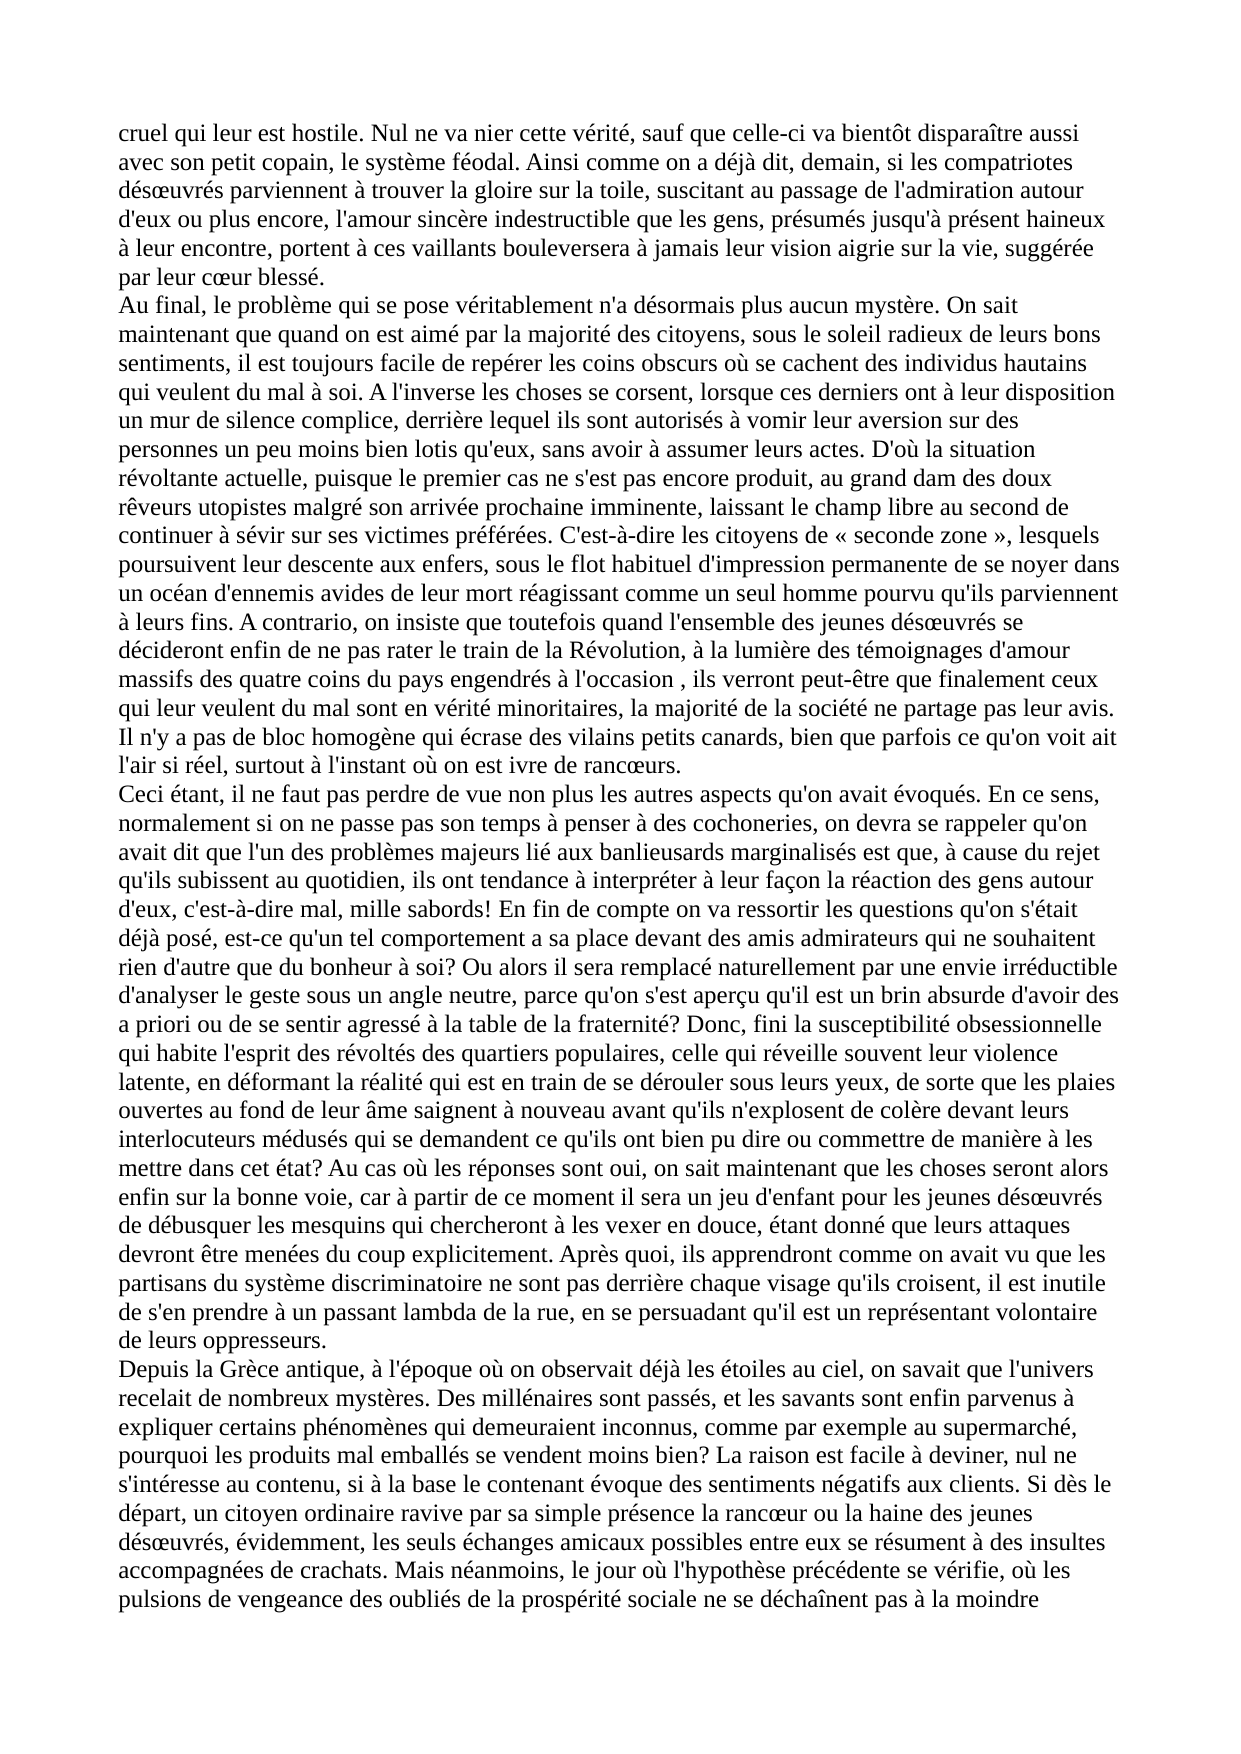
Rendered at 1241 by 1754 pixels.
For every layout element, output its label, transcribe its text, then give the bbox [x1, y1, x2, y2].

text cruel qui leur est hostile. Nul ne va nier cette vérité, sauf que celle-ci va bientôt disparaître aussi avec son petit copain, le système féodal. Ainsi comme on a déjà dit, demain, si les compatriotes désœuvrés parviennent à trouver la gloire sur la toile, suscitant au passage de l'admiration autour d'eux ou plus encore, l'amour sincère indestructible que les gens, présumés jusqu'à présent haineux à leur encontre, portent à ces vaillants bouleversera à jamais leur vision aigrie sur la vie, suggérée par leur cœur blessé. [118, 118, 1122, 291]
text Depuis la Grèce antique, à l'époque où on observait déjà les étoiles au ciel, on savait que l'univers recelait de nombreux mystères. Des millénaires sont passés, et les savants sont enfin parvenus à expliquer certains phénomènes qui demeuraient inconnus, comme par exemple au supermarché, pourquoi les produits mal emballés se vendent moins bien? La raison est facile à deviner, nul ne s'intéresse au contenu, si à la base le contenant évoque des sentiments négatifs aux clients. Si dès le départ, un citoyen ordinaire ravive par sa simple présence la rancœur ou la haine des jeunes désœuvrés, évidemment, les seuls échanges amicaux possibles entre eux se résument à des insultes accompagnées de crachats. Mais néanmoins, le jour où l'hypothèse précédente se vérifie, où les pulsions de vengeance des oubliés de la prospérité sociale ne se déchaînent pas à la moindre [118, 1354, 1122, 1613]
text Ceci étant, il ne faut pas perdre de vue non plus les autres aspects qu'on avait évoqués. En ce sens, normalement si on ne passe pas son temps à penser à des cochoneries, on devra se rappeler qu'on avait dit que l'un des problèmes majeurs lié aux banlieusards marginalisés est que, à cause du rejet qu'ils subissent au quotidien, ils ont tendance à interpréter à leur façon la réaction des gens autour d'eux, c'est-à-dire mal, mille sabords! En fin de compte on va ressortir les questions qu'on s'était déjà posé, est-ce qu'un tel comportement a sa place devant des amis admirateurs qui ne souhaitent rien d'autre que du bonheur à soi? Ou alors il sera remplacé naturellement par une envie irréductible d'analyser le geste sous un angle neutre, parce qu'on s'est aperçu qu'il est un brin absurde d'avoir des a priori ou de se sentir agressé à la table de la fraternité? Donc, fini la susceptibilité obsessionnelle qui habite l'esprit des révoltés des quartiers populaires, celle qui réveille souvent leur violence latente, en déformant la réalité qui est en train de se dérouler sous leurs yeux, de sorte que les plaies ouvertes au fond de leur âme saignent à nouveau avant qu'ils n'explosent de colère devant leurs interlocuteurs médusés qui se demandent ce qu'ils ont bien pu dire ou commettre de manière à les mettre dans cet état? Au cas où les réponses sont oui, on sait maintenant que les choses seront alors enfin sur la bonne voie, car à partir de ce moment il sera un jeu d'enfant pour les jeunes désœuvrés de débusquer les mesquins qui chercheront à les vexer en douce, étant donné que leurs attaques devront être menées du coup explicitement. Après quoi, ils apprendront comme on avait vu que les partisans du système discriminatoire ne sont pas derrière chaque visage qu'ils croisent, il est inutile de s'en prendre à un passant lambda de la rue, en se persuadant qu'il est un représentant volontaire de leurs oppresseurs. [118, 779, 1122, 1354]
text Au final, le problème qui se pose véritablement n'a désormais plus aucun mystère. On sait maintenant que quand on est aimé par la majorité des citoyens, sous le soleil radieux de leurs bons sentiments, il est toujours facile de repérer les coins obscurs où se cachent des individus hautains qui veulent du mal à soi. A l'inverse les choses se corsent, lorsque ces derniers ont à leur disposition un mur de silence complice, derrière lequel ils sont autorisés à vomir leur aversion sur des personnes un peu moins bien lotis qu'eux, sans avoir à assumer leurs actes. D'où la situation révoltante actuelle, puisque le premier cas ne s'est pas encore produit, au grand dam des doux rêveurs utopistes malgré son arrivée prochaine imminente, laissant le champ libre au second de continuer à sévir sur ses victimes préférées. C'est-à-dire les citoyens de « seconde zone », lesquels poursuivent leur descente aux enfers, sous le flot habituel d'impression permanente de se noyer dans un océan d'ennemis avides de leur mort réagissant comme un seul homme pourvu qu'ils parviennent à leurs fins. A contrario, on insiste que toutefois quand l'ensemble des jeunes désœuvrés se décideront enfin de ne pas rater le train de la Révolution, à la lumière des témoignages d'amour massifs des quatre coins du pays engendrés à l'occasion , ils verront peut-être que finalement ceux qui leur veulent du mal sont en vérité minoritaires, la majorité de la société ne partage pas leur avis. Il n'y a pas de bloc homogène qui écrase des vilains petits canards, bien que parfois ce qu'on voit ait l'air si réel, surtout à l'instant où on est ivre de rancœurs. [118, 291, 1122, 779]
